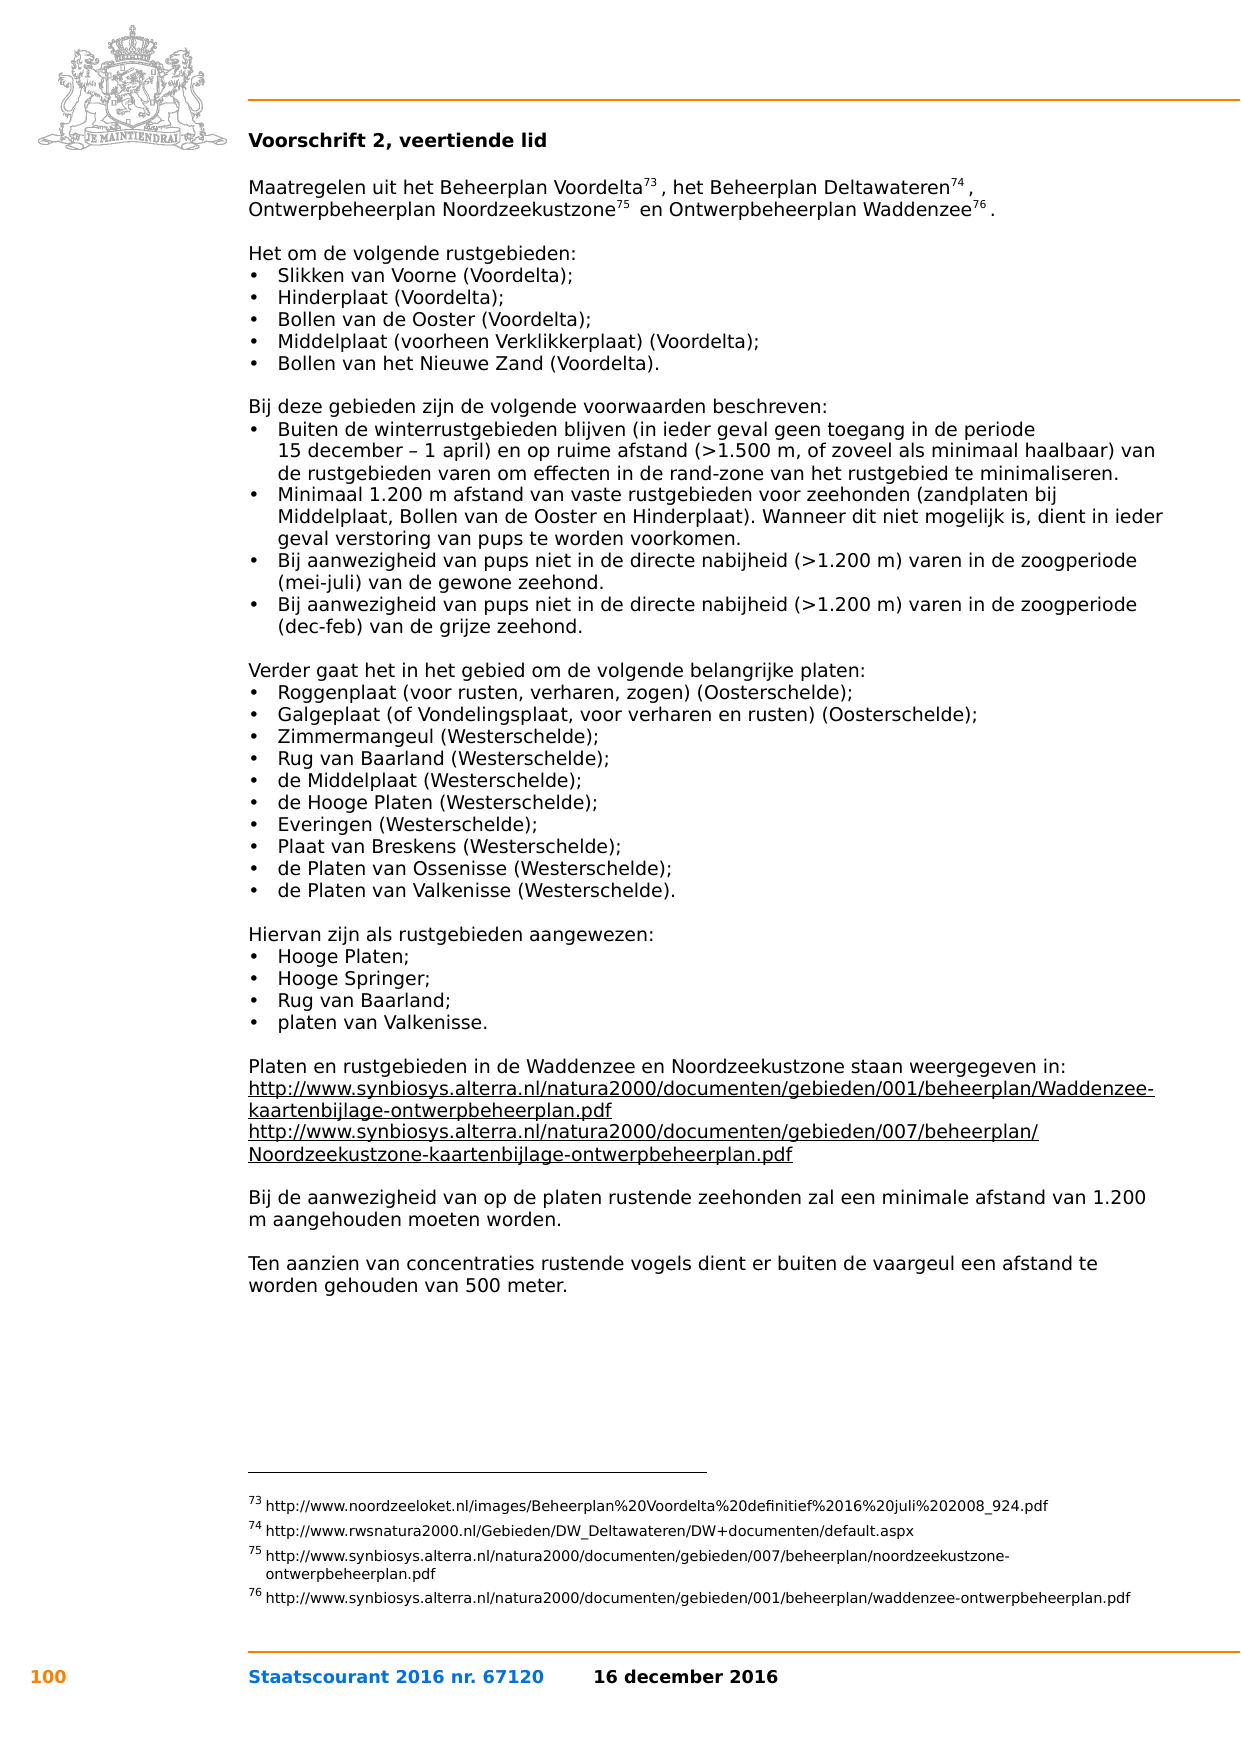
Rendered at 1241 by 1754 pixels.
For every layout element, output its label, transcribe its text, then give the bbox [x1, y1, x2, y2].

text • platen van Valkenisse. [248, 1012, 1163, 1034]
text • Bollen van het Nieuwe Zand (Voordelta). [248, 353, 1163, 374]
text http://www.synbiosys.alterra.nl/natura2000/documenten/gebieden/001/beheerplan/waddenzee-ontwerpbeheerplan.pdf [248, 1586, 1163, 1608]
text • Minimaal 1.200 m afstand van vaste rustgebieden voor zeehonden (zandplaten bij Middelplaat, Bollen van de Ooster en Hinderplaat). Wanneer dit niet mogelijk is, dient in ieder geval verstoring van pups te worden voorkomen. [248, 484, 1163, 550]
text Verder gaat het in het gebied om de volgende belangrijke platen: [248, 660, 1163, 682]
text • Zimmermangeul (Westerschelde); [248, 726, 1163, 748]
text http://www.synbiosys.alterra.nl/natura2000/documenten/gebieden/007/beheerplan/noordzeekustzone-ontwerpbeheerplan.pdf [248, 1544, 1163, 1583]
text Bij de aanwezigheid van op de platen rustende zeehonden zal een minimale afstand van 1.200 m aangehouden moeten worden. [248, 1187, 1163, 1231]
text • de Platen van Ossenisse (Westerschelde); [248, 858, 1163, 880]
text • Rug van Baarland; [248, 990, 1163, 1012]
text • Roggenplaat (voor rusten, verharen, zogen) (Oosterschelde); [248, 682, 1163, 704]
text • de Platen van Valkenisse (Westerschelde). [248, 880, 1163, 902]
text • Bij aanwezigheid van pups niet in de directe nabijheid (>1.200 m) varen in de zoogperiode (dec-feb) van de grijze zeehond. [248, 594, 1163, 638]
text • Plaat van Breskens (Westerschelde); [248, 836, 1163, 858]
text http://www.synbiosys.alterra.nl/natura2000/documenten/gebieden/007/beheerplan/Noordzeekustzone-kaartenbijlage-ontwerpbeheerplan.pdf [248, 1121, 1163, 1165]
text http://www.synbiosys.alterra.nl/natura2000/documenten/gebieden/001/beheerplan/Waddenzee-kaartenbijlage-ontwerpbeheerplan.pdf [248, 1077, 1163, 1121]
text http://www.rwsnatura2000.nl/Gebieden/DW_Deltawateren/DW+documenten/default.aspx [248, 1519, 1163, 1541]
text • Hinderplaat (Voordelta); [248, 287, 1163, 309]
text Hiervan zijn als rustgebieden aangewezen: [248, 924, 1163, 946]
text Maatregelen uit het Beheerplan Voordelta, het Beheerplan Deltawateren, Ontwerpbeheerplan Noordzeekustzone en Ontwerpbeheerplan Waddenzee. [248, 177, 1163, 221]
text Platen en rustgebieden in de Waddenzee en Noordzeekustzone staan weergegeven in: [248, 1056, 1163, 1077]
text • Everingen (Westerschelde); [248, 814, 1163, 836]
text Ten aanzien van concentraties rustende vogels dient er buiten de vaargeul een afstand te worden gehouden van 500 meter. [248, 1253, 1163, 1297]
subtitle Voorschrift 2, veertiende lid [248, 130, 1163, 152]
text • de Middelplaat (Westerschelde); [248, 770, 1163, 792]
text • Hooge Springer; [248, 968, 1163, 990]
text Het om de volgende rustgebieden: [248, 243, 1163, 265]
text • Rug van Baarland (Westerschelde); [248, 748, 1163, 770]
text • Hooge Platen; [248, 946, 1163, 968]
text • Galgeplaat (of Vondelingsplaat, voor verharen en rusten) (Oosterschelde); [248, 704, 1163, 726]
text • Buiten de winterrustgebieden blijven (in ieder geval geen toegang in de periode 15 december – 1 april) en op ruime afstand (>1.500 m, of zoveel als minimaal haalbaar) van de rustgebieden varen om effecten in de rand-zone van het rustgebied te minimaliseren. [248, 418, 1163, 484]
text Bij deze gebieden zijn de volgende voorwaarden beschreven: [248, 396, 1163, 418]
text • de Hooge Platen (Westerschelde); [248, 792, 1163, 814]
text • Middelplaat (voorheen Verklikkerplaat) (Voordelta); [248, 331, 1163, 353]
text http://www.noordzeeloket.nl/images/Beheerplan%20Voordelta%20definitief%2016%20juli%202008_924.pdf [248, 1494, 1163, 1516]
text • Bollen van de Ooster (Voordelta); [248, 309, 1163, 331]
text • Bij aanwezigheid van pups niet in de directe nabijheid (>1.200 m) varen in de zoogperiode (mei-juli) van de gewone zeehond. [248, 550, 1163, 594]
text • Slikken van Voorne (Voordelta); [248, 265, 1163, 287]
picture [38, 25, 227, 150]
